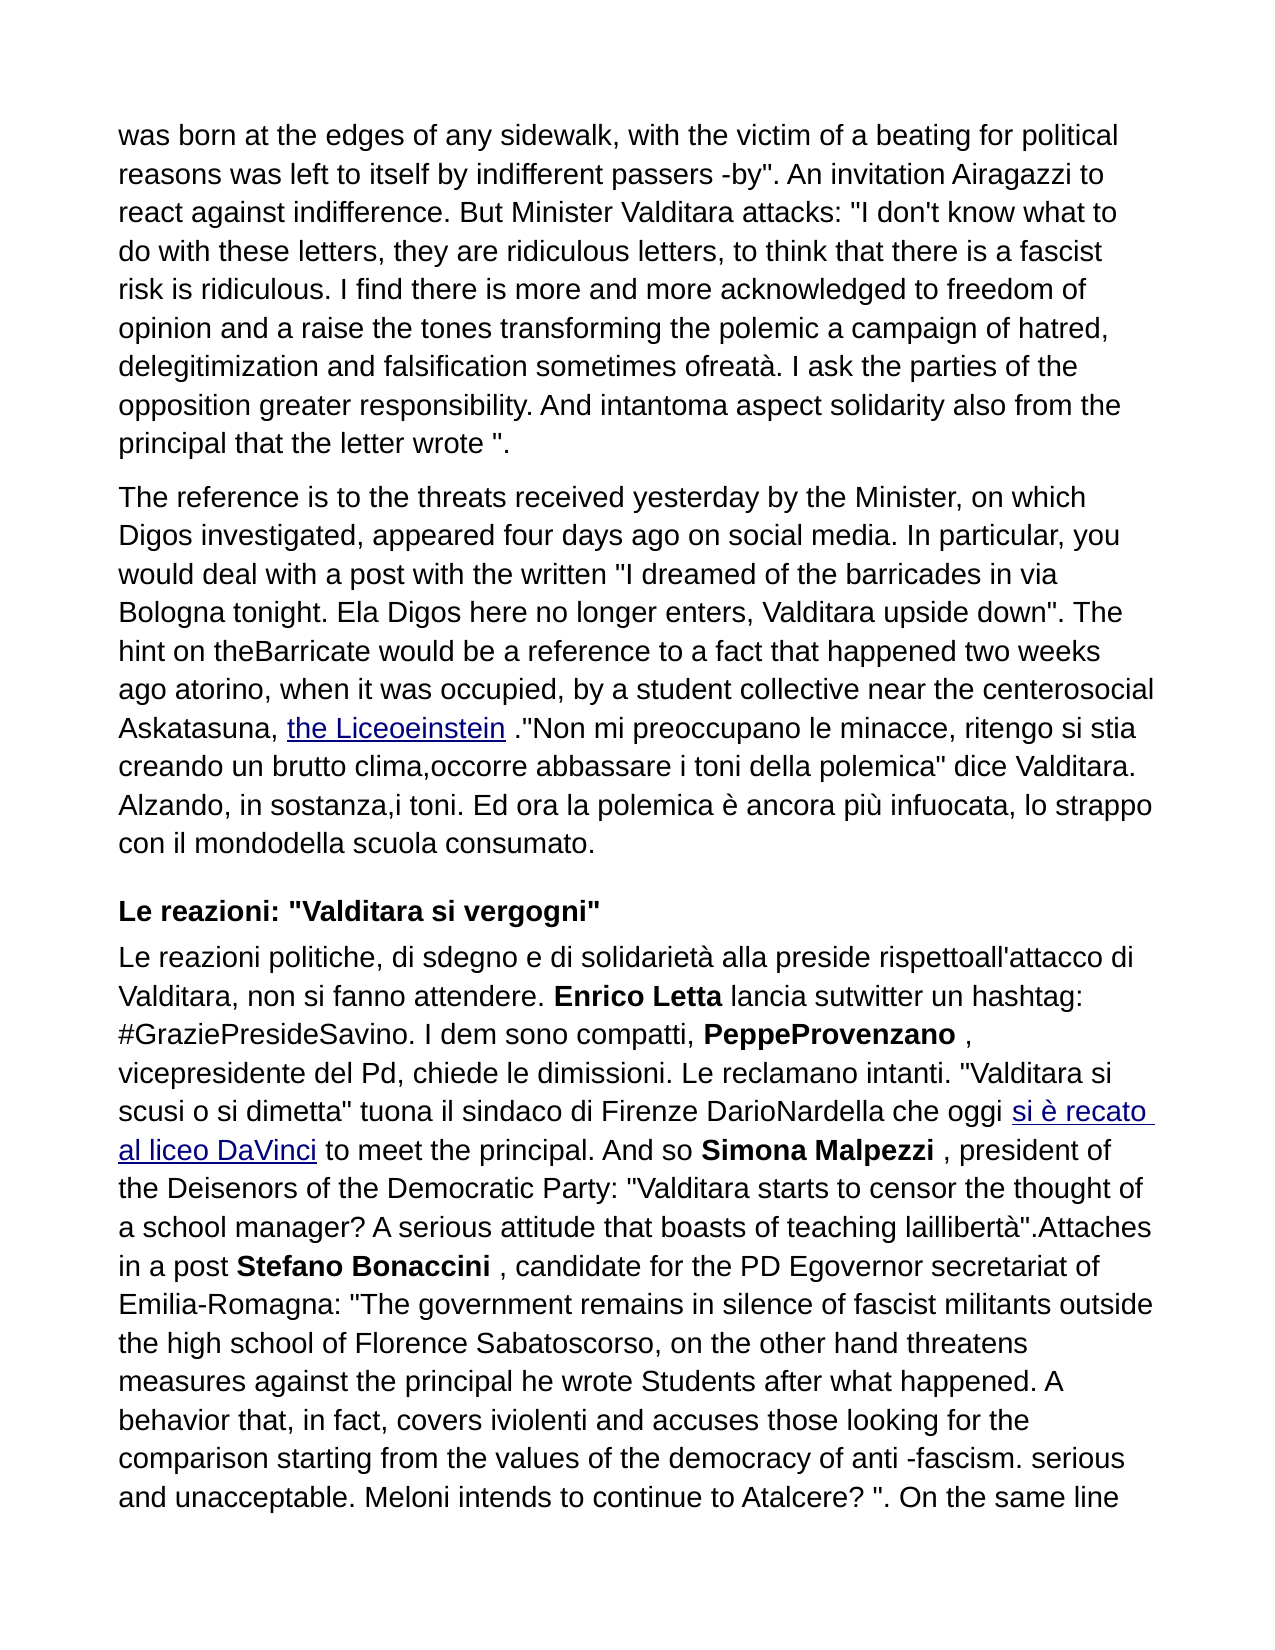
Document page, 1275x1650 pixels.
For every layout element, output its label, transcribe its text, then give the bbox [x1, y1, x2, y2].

text was born at the edges of any sidewalk, with the victim of a beating for political reasons was left to itself by indifferent passers -by". An invitation Airagazzi to react against indifference. But Minister Valditara attacks: "I don't know what to do with these letters, they are ridiculous letters, to think that there is a fascist risk is ridiculous. I find there is more and more acknowledged to freedom of opinion and a raise the tones transforming the polemic a campaign of hatred, delegitimization and falsification sometimes ofreatà. I ask the parties of the opposition greater responsibility. And intantoma aspect solidarity also from the principal that the letter wrote ". [118, 118, 1157, 460]
text The reference is to the threats received yesterday by the Minister, on which Digos investigated, appeared four days ago on social media. In particular, you would deal with a post with the written "I dreamed of the barricades in via Bologna tonight. Ela Digos here no longer enters, Valditara upside down". The hint on theBarricate would be a reference to a fact that happened two weeks ago atorino, when it was occupied, by a student collective near the centerosocial Askatasuna, the Liceoeinstein ."Non mi preoccupano le minacce, ritengo si stia creando un brutto clima,occorre abbassare i toni della polemica" dice Valditara. Alzando, in sostanza,i toni. Ed ora la polemica è ancora più infuocata, lo strappo con il mondodella scuola consumato. [118, 479, 1157, 860]
text Le reazioni politiche, di sdegno e di solidarietà alla preside rispettoall'attacco di Valditara, non si fanno attendere. Enrico Letta lancia sutwitter un hashtag: #GraziePresideSavino. I dem sono compatti, PeppeProvenzano , vicepresidente del Pd, chiede le dimissioni. Le reclamano intanti. "Valditara si scusi o si dimetta" tuona il sindaco di Firenze DarioNardella che oggi si è recato al liceo DaVinci to meet the principal. And so Simona Malpezzi , president of the Deisenors of the Democratic Party: "Valditara starts to censor the thought of a school manager? A serious attitude that boasts of teaching laillibertà".Attaches in a post Stefano Bonaccini , candidate for the PD Egovernor secretariat of Emilia-Romagna: "The government remains in silence of fascist militants outside the high school of Florence Sabatoscorso, on the other hand threatens measures against the principal he wrote Students after what happened. A behavior that, in fact, covers iviolenti and accuses those looking for the comparison starting from the values of the democracy of anti -fascism. serious and unacceptable. Meloni intends to continue to Atalcere? ". On the same line [118, 940, 1157, 1513]
subtitle Le reazioni: "Valditara si vergogni" [118, 894, 1157, 928]
